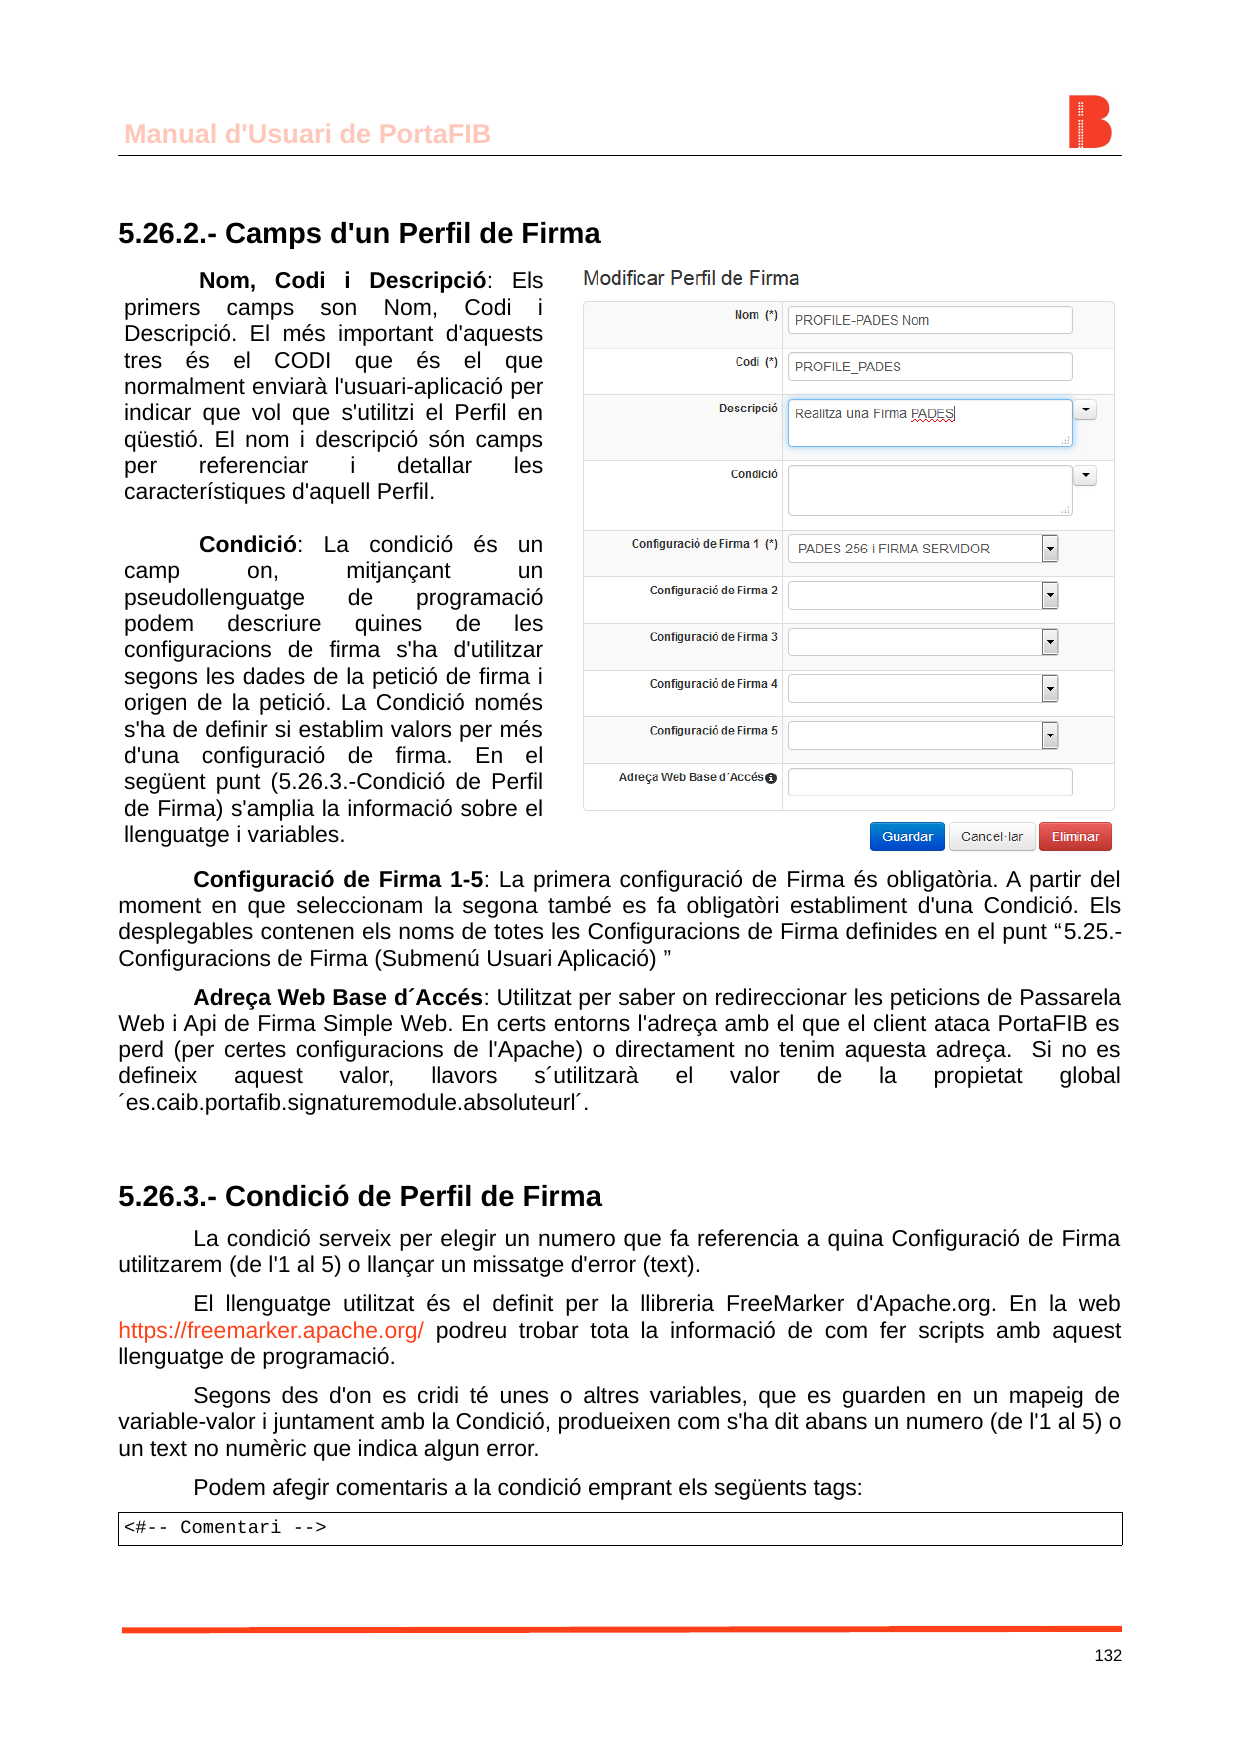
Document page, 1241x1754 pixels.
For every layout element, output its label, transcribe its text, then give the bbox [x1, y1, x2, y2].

text Segons des d'on es cridi té unes o altres variables, que es guarden en un mapeig de variable-valor i juntament amb la Condició, produeixen com s'ha dit abans un numero (de l'1 al 5) o un text no numèric que indica algun error. [118, 1382, 1122, 1461]
table_header [549, 262, 1122, 866]
text Adreça Web Base d´Accés: Utilitzat per saber on redireccionar les peticions de Passarela Web i Api de Firma Simple Web. En certs entorns l'adreça amb el que el client ataca PortaFIB es perd (per certes configuracions de l'Apache) o directament no tenim aquesta adreça. Si no es defineix aquest valor, llavors s´utilitzarà el valor de la propietat global ´es.caib.portafib.signaturemodule.absoluteurl´. [118, 983, 1122, 1115]
picture [578, 267, 1117, 856]
table_header <#-- Comentari --> [119, 1513, 1122, 1545]
text El llenguatge utilitzat és el definit per la llibreria FreeMarker d'Apache.org. En la web https://freemarker.apache.org/ podreu trobar tota la informació de com fer scripts amb aquest llenguatge de programació. [118, 1290, 1122, 1369]
text La condició serveix per elegir un numero que fa referencia a quina Configuració de Firma utilitzarem (de l'1 al 5) o llançar un missatge d'error (text). [118, 1225, 1122, 1278]
picture [1063, 94, 1117, 150]
subtitle Condició de Perfil de Firma [118, 1179, 1122, 1213]
text Podem afegir comentaris a la condició emprant els següents tags: [118, 1473, 1122, 1500]
table_header Nom, Codi i Descripció: Els primers camps son Nom, Codi i Descripció. El més important d'aquests tres és el CODI que és el que normalment enviarà l'usuari-aplicació per indicar que vol que s'utilitzi el Perfil en qüestió. El nom i descripció són camps per referenciar i detallar les característiques d'aquell Perfil. Condició: La condició és un camp on, mitjançant un pseudollenguatge de programació podem descriure quines de les configuracions de firma s'ha d'utilitzar segons les dades de la petició de firma i origen de la petició. La Condició només s'ha de definir si establim valors per més d'una configuració de firma. En el següent punt (5.26.3Condició de Perfil de Firma) s'amplia la informació sobre el llenguatge i variables. [118, 262, 549, 866]
text Configuració de Firma 1-5: La primera configuració de Firma és obligatòria. A partir del moment en que seleccionam la segona també es fa obligatòri establiment d'una Condició. Els desplegables contenen els noms de totes les Configuracions de Firma definides en el punt “5.25Configuracions de Firma (Submenú Usuari Aplicació) ” [118, 866, 1122, 971]
subtitle Camps d'un Perfil de Firma [118, 216, 1122, 249]
